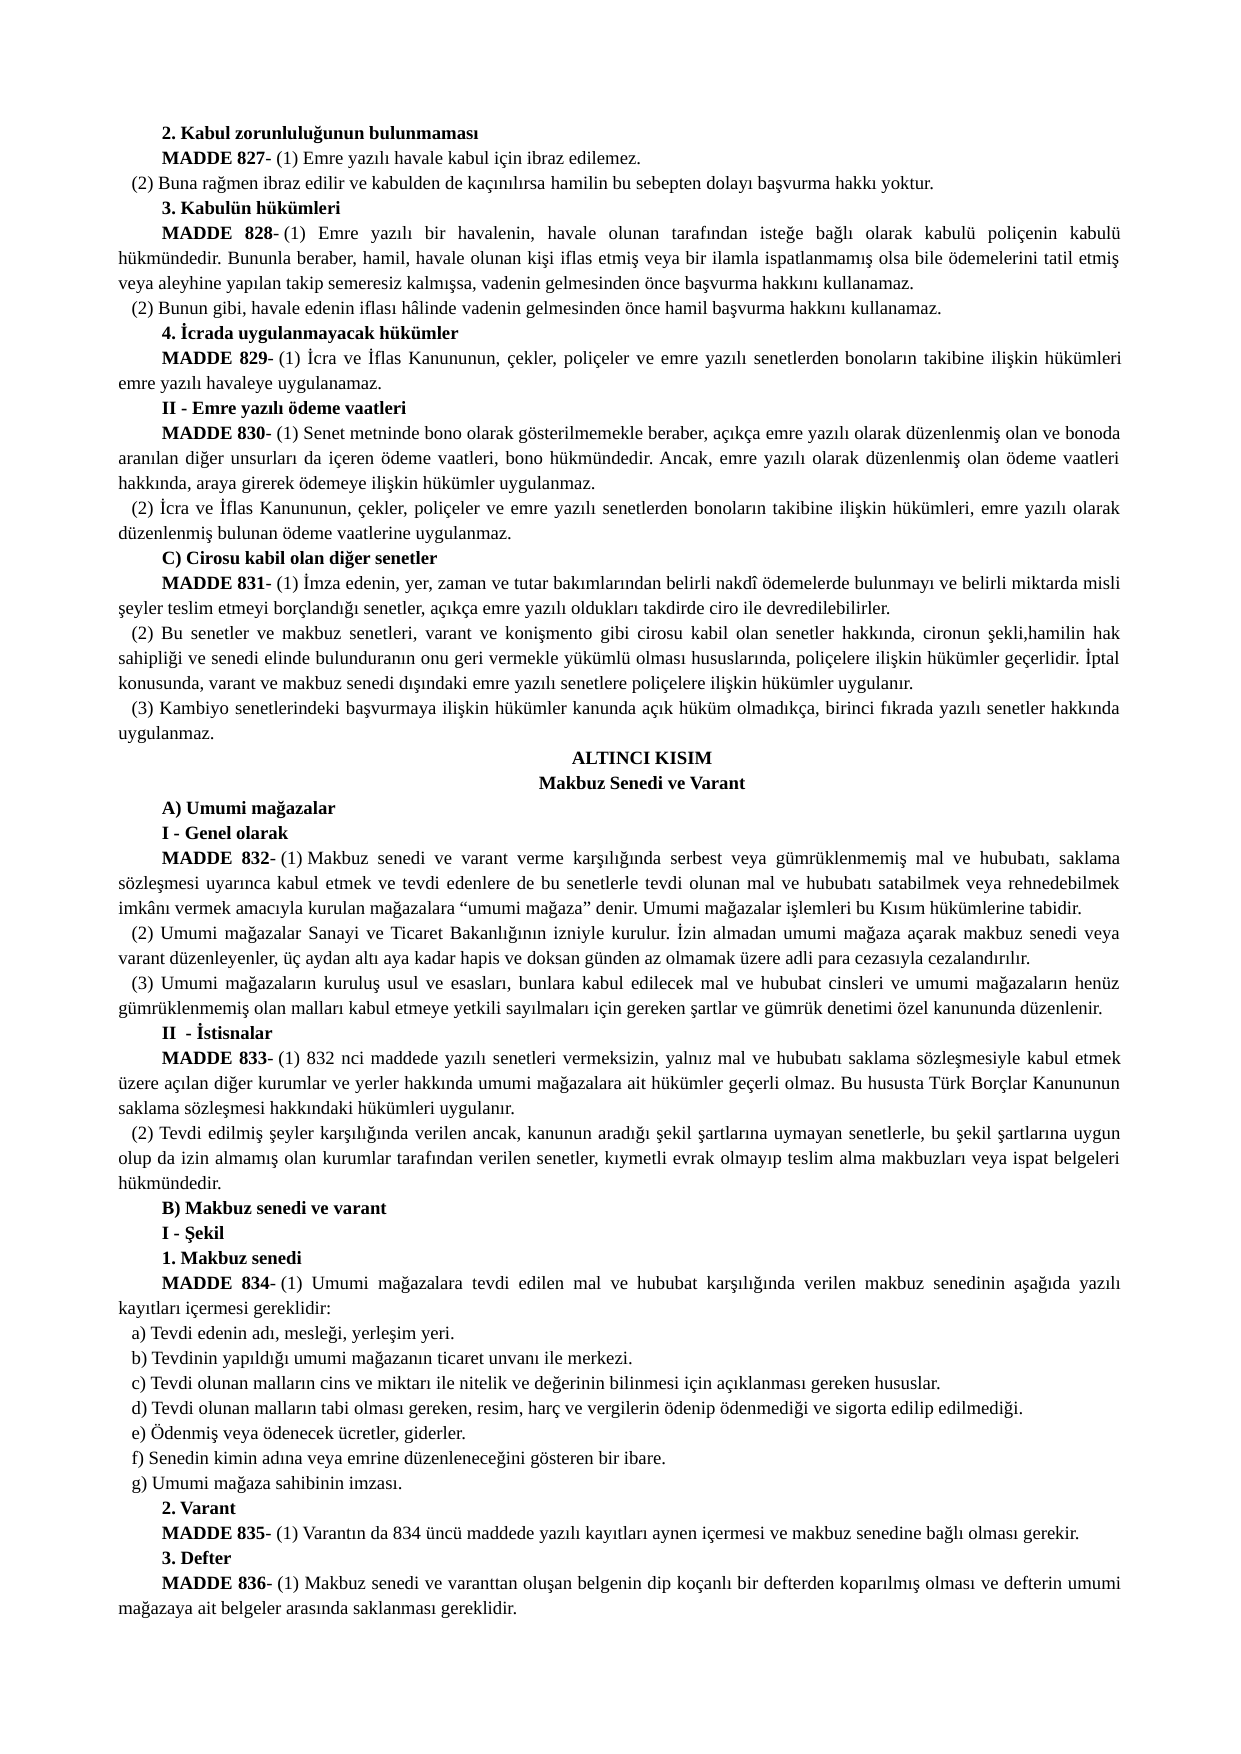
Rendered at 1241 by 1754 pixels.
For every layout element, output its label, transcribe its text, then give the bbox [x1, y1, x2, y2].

text B) Makbuz senedi ve varant [118, 1193, 1122, 1218]
text MADDE 830- (1) Senet metninde bono olarak gösterilmemekle beraber, açıkça emre yazılı olarak düzenlenmiş olan ve bonoda aranılan diğer unsurları da içeren ödeme vaatleri, bono hükmündedir. Ancak, emre yazılı olarak düzenlenmiş olan ödeme vaatleri hakkında, araya girerek ödemeye ilişkin hükümler uygulanmaz. [118, 418, 1122, 493]
text II - Emre yazılı ödeme vaatleri [118, 393, 1122, 418]
text MADDE 836- (1) Makbuz senedi ve varanttan oluşan belgenin dip koçanlı bir defterden koparılmış olması ve defterin umumi mağazaya ait belgeler arasında saklanması gereklidir. [118, 1568, 1122, 1618]
text f) Senedin kimin adına veya emrine düzenleneceğini gösteren bir ibare. [118, 1443, 1122, 1468]
text 3. Defter [118, 1543, 1122, 1568]
text 4. İcrada uygulanmayacak hükümler [118, 318, 1122, 343]
text I - Genel olarak [118, 818, 1122, 843]
text II - İstisnalar [118, 1018, 1122, 1043]
text e) Ödenmiş veya ödenecek ücretler, giderler. [118, 1418, 1122, 1443]
text d) Tevdi olunan malların tabi olması gereken, resim, harç ve vergilerin ödenip ödenmediği ve sigorta edilip edilmediği. [118, 1393, 1122, 1418]
text A) Umumi mağazalar [118, 793, 1122, 818]
text 2. Kabul zorunluluğunun bulunmaması [118, 118, 1122, 143]
text MADDE 829- (1) İcra ve İflas Kanununun, çekler, poliçeler ve emre yazılı senetlerden bonoların takibine ilişkin hükümleri emre yazılı havaleye uygulanamaz. [118, 343, 1122, 393]
text 1. Makbuz senedi [118, 1243, 1122, 1268]
text ALTINCI KISIM [118, 743, 1122, 768]
text (2) İcra ve İflas Kanununun, çekler, poliçeler ve emre yazılı senetlerden bonoların takibine ilişkin hükümleri, emre yazılı olarak düzenlenmiş bulunan ödeme vaatlerine uygulanmaz. [118, 493, 1122, 543]
text MADDE 832- (1) Makbuz senedi ve varant verme karşılığında serbest veya gümrüklenmemiş mal ve hububatı, saklama sözleşmesi uyarınca kabul etmek ve tevdi edenlere de bu senetlerle tevdi olunan mal ve hububatı satabilmek veya rehnedebilmek imkânı vermek amacıyla kurulan mağazalara “umumi mağaza” denir. Umumi mağazalar işlemleri bu Kısım hükümlerine tabidir. [118, 843, 1122, 918]
text C) Cirosu kabil olan diğer senetler [118, 543, 1122, 568]
text MADDE 833- (1) 832 nci maddede yazılı senetleri vermeksizin, yalnız mal ve hububatı saklama sözleşmesiyle kabul etmek üzere açılan diğer kurumlar ve yerler hakkında umumi mağazalara ait hükümler geçerli olmaz. Bu hususta Türk Borçlar Kanununun saklama sözleşmesi hakkındaki hükümleri uygulanır. [118, 1043, 1122, 1118]
text (2) Tevdi edilmiş şeyler karşılığında verilen ancak, kanunun aradığı şekil şartlarına uymayan senetlerle, bu şekil şartlarına uygun olup da izin almamış olan kurumlar tarafından verilen senetler, kıymetli evrak olmayıp teslim alma makbuzları veya ispat belgeleri hükmündedir. [118, 1118, 1122, 1193]
text (3) Kambiyo senetlerindeki başvurmaya ilişkin hükümler kanunda açık hüküm olmadıkça, birinci fıkrada yazılı senetler hakkında uygulanmaz. [118, 693, 1122, 743]
text MADDE 828- (1) Emre yazılı bir havalenin, havale olunan tarafından isteğe bağlı olarak kabulü poliçenin kabulü hükmündedir. Bununla beraber, hamil, havale olunan kişi iflas etmiş veya bir ilamla ispatlanmamış olsa bile ödemelerini tatil etmiş veya aleyhine yapılan takip semeresiz kalmışsa, vadenin gelmesinden önce başvurma hakkını kullanamaz. [118, 218, 1122, 293]
text Makbuz Senedi ve Varant [118, 768, 1122, 793]
text MADDE 834- (1) Umumi mağazalara tevdi edilen mal ve hububat karşılığında verilen makbuz senedinin aşağıda yazılı kayıtları içermesi gereklidir: [118, 1268, 1122, 1318]
text 2. Varant [118, 1493, 1122, 1518]
text MADDE 827- (1) Emre yazılı havale kabul için ibraz edilemez. [118, 143, 1122, 168]
text a) Tevdi edenin adı, mesleği, yerleşim yeri. [118, 1318, 1122, 1343]
text MADDE 835- (1) Varantın da 834 üncü maddede yazılı kayıtları aynen içermesi ve makbuz senedine bağlı olması gerekir. [118, 1518, 1122, 1543]
text (2) Buna rağmen ibraz edilir ve kabulden de kaçınılırsa hamilin bu sebepten dolayı başvurma hakkı yoktur. [118, 168, 1122, 193]
text b) Tevdinin yapıldığı umumi mağazanın ticaret unvanı ile merkezi. [118, 1343, 1122, 1368]
text 3. Kabulün hükümleri [118, 193, 1122, 218]
text (2) Bu senetler ve makbuz senetleri, varant ve konişmento gibi cirosu kabil olan senetler hakkında, cironun şekli,hamilin hak sahipliği ve senedi elinde bulunduranın onu geri vermekle yükümlü olması hususlarında, poliçelere ilişkin hükümler geçerlidir. İptal konusunda, varant ve makbuz senedi dışındaki emre yazılı senetlere poliçelere ilişkin hükümler uygulanır. [118, 618, 1122, 693]
text (2) Bunun gibi, havale edenin iflası hâlinde vadenin gelmesinden önce hamil başvurma hakkını kullanamaz. [118, 293, 1122, 318]
text (3) Umumi mağazaların kuruluş usul ve esasları, bunlara kabul edilecek mal ve hububat cinsleri ve umumi mağazaların henüz gümrüklenmemiş olan malları kabul etmeye yetkili sayılmaları için gereken şartlar ve gümrük denetimi özel kanununda düzenlenir. [118, 968, 1122, 1018]
text MADDE 831- (1) İmza edenin, yer, zaman ve tutar bakımlarından belirli nakdî ödemelerde bulunmayı ve belirli miktarda misli şeyler teslim etmeyi borçlandığı senetler, açıkça emre yazılı oldukları takdirde ciro ile devredilebilirler. [118, 568, 1122, 618]
text (2) Umumi mağazalar Sanayi ve Ticaret Bakanlığının izniyle kurulur. İzin almadan umumi mağaza açarak makbuz senedi veya varant düzenleyenler, üç aydan altı aya kadar hapis ve doksan günden az olmamak üzere adli para cezasıyla cezalandırılır. [118, 918, 1122, 968]
text g) Umumi mağaza sahibinin imzası. [118, 1468, 1122, 1493]
text I - Şekil [118, 1218, 1122, 1243]
text c) Tevdi olunan malların cins ve miktarı ile nitelik ve değerinin bilinmesi için açıklanması gereken hususlar. [118, 1368, 1122, 1393]
